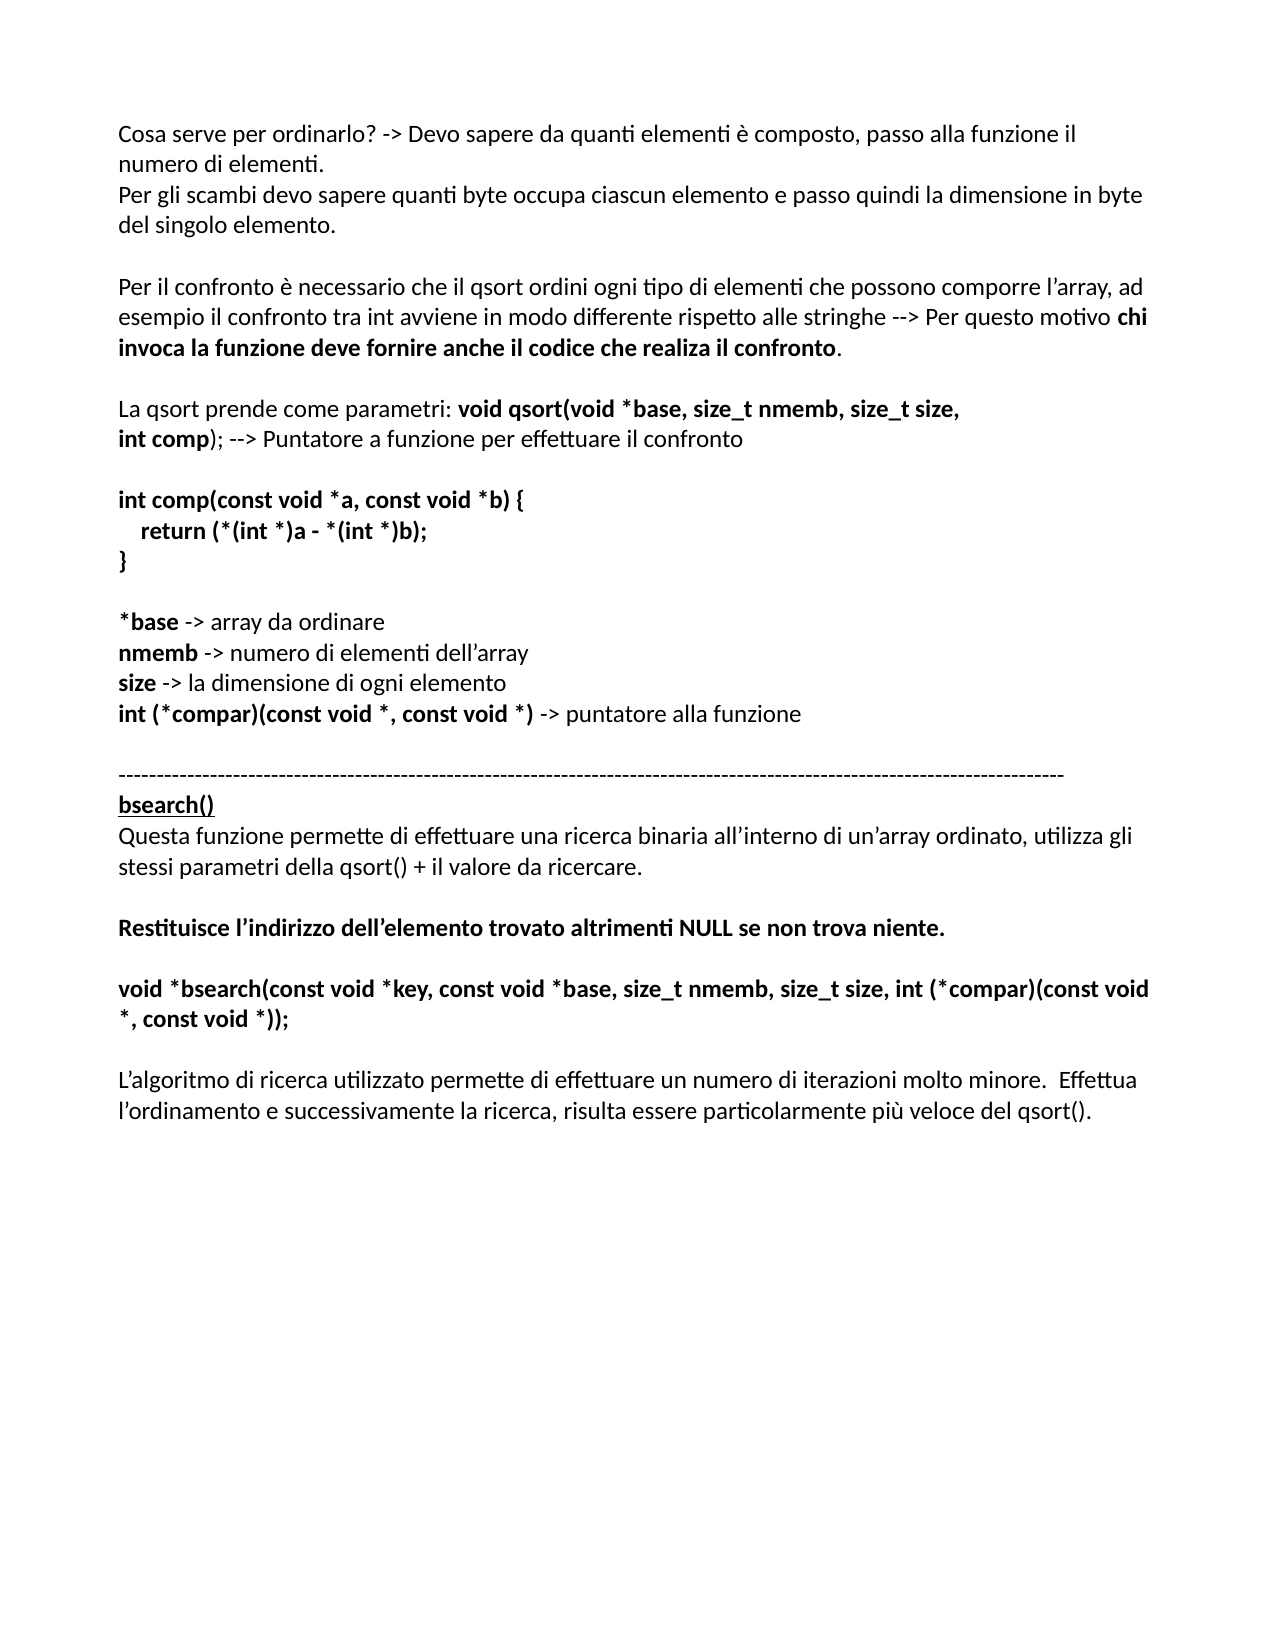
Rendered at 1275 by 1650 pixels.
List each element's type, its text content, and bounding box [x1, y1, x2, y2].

text *base -> array da ordinare [118, 606, 1157, 637]
text Questa funzione permette di effettuare una ricerca binaria all’interno di un’array ordinato, utilizza gli stessi parametri della qsort() + il valore da ricercare. [118, 820, 1157, 881]
text void *bsearch(const void *key, const void *base, size_t nmemb, size_t size, int (*compar)(const void *, const void *)); [118, 973, 1157, 1034]
text } [118, 545, 1157, 576]
text int comp); --> Puntatore a funzione per effettuare il confronto [118, 423, 1157, 454]
text int (*compar)(const void *, const void *) -> puntatore alla funzione [118, 698, 1157, 728]
text size -> la dimensione di ogni elemento [118, 667, 1157, 698]
text ---------------------------------------------------------------------------------------------------------------------------- [118, 759, 1157, 789]
text Cosa serve per ordinarlo? -> Devo sapere da quanti elementi è composto, passo alla funzione il numero di elementi. [118, 118, 1157, 179]
text int comp(const void *a, const void *b) { [118, 484, 1157, 515]
text L’algoritmo di ricerca utilizzato permette di effettuare un numero di iterazioni molto minore. Effettua l’ordinamento e successivamente la ricerca, risulta essere particolarmente più veloce del qsort(). [118, 1064, 1157, 1125]
text return (*(int *)a - *(int *)b); [118, 515, 1157, 545]
text Restituisce l’indirizzo dell’elemento trovato altrimenti NULL se non trova niente. [118, 912, 1157, 942]
text La qsort prende come parametri: void qsort(void *base, size_t nmemb, size_t size, [118, 393, 1157, 423]
text Per il confronto è necessario che il qsort ordini ogni tipo di elementi che possono comporre l’array, ad esempio il confronto tra int avviene in modo differente rispetto alle stringhe --> Per questo motivo chi invoca la funzione deve fornire anche il codice che realiza il confronto. [118, 271, 1157, 362]
text nmemb -> numero di elementi dell’array [118, 637, 1157, 667]
text bsearch() [118, 789, 1157, 820]
text Per gli scambi devo sapere quanti byte occupa ciascun elemento e passo quindi la dimensione in byte del singolo elemento. [118, 179, 1157, 240]
